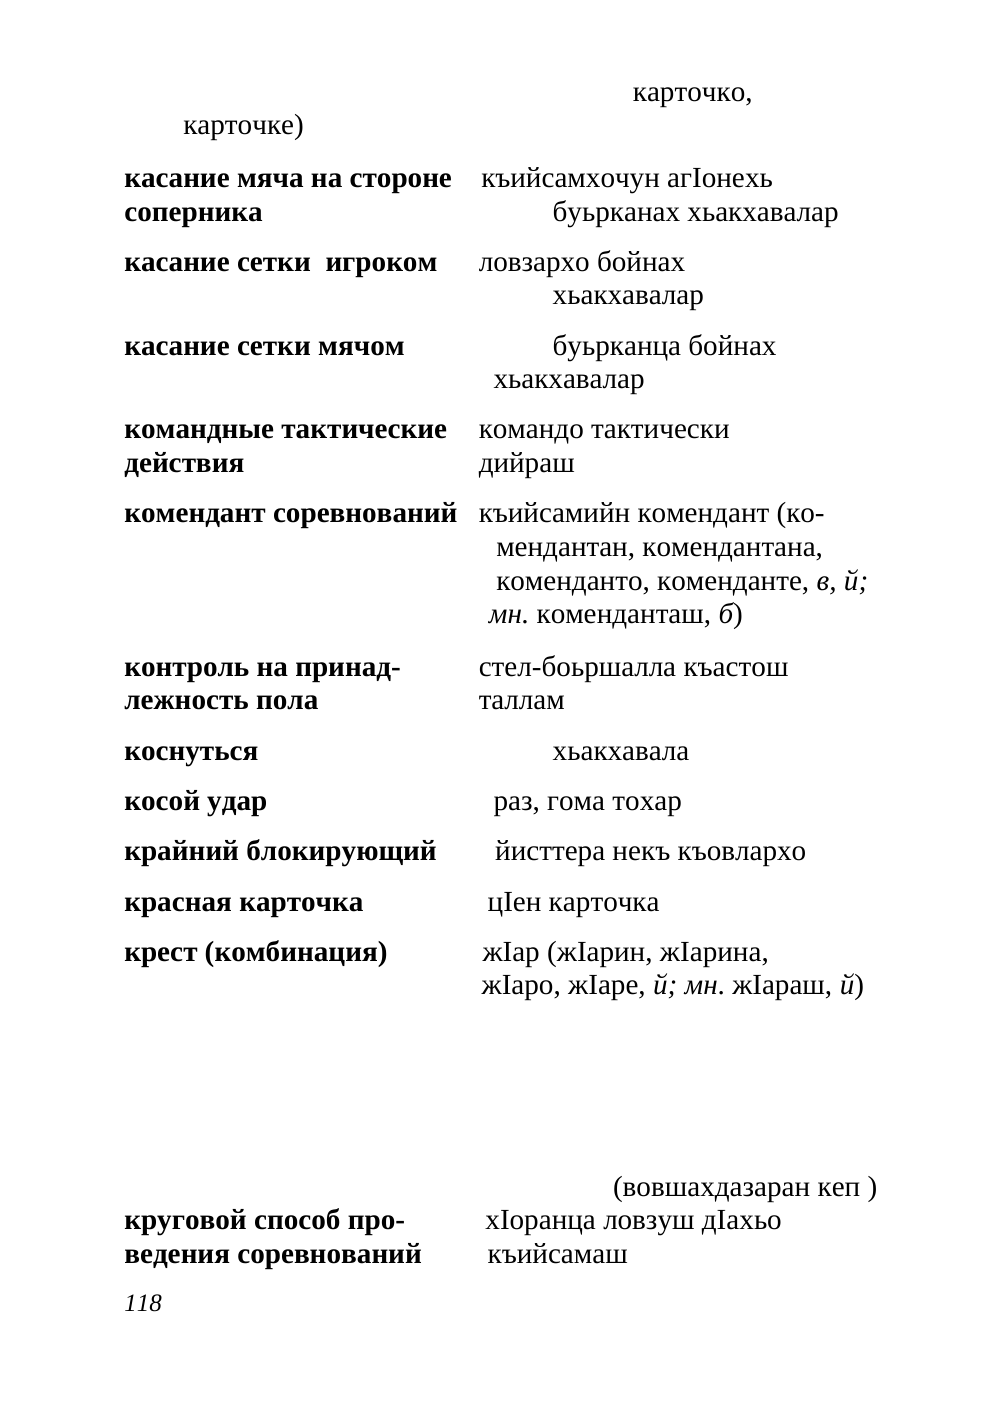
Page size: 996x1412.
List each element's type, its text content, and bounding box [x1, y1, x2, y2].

text касание мяча на стороне къийсамхочун агIонехь [124, 160, 877, 194]
text ведения соревнований къийсамаш [124, 1236, 877, 1269]
text касание сетки мячом буьрканца бойнах [124, 328, 877, 361]
text карточко, карточке) [124, 74, 877, 141]
text действия дийраш [124, 445, 877, 479]
text хьакхавалар [124, 277, 877, 311]
text лежность пола таллам [124, 682, 877, 716]
text коснуться хьакхавала [124, 733, 877, 766]
text крайний блокирующий йисттера некъ къовлархо [124, 833, 877, 867]
text хьакхавалар [419, 361, 877, 395]
text коменданто, коменданте, в, й; [124, 563, 877, 596]
text мн. коменданташ, б) [124, 596, 877, 630]
text мендантан, комендантана, [124, 529, 877, 563]
text соперника буьрканах хьакхавалар [124, 194, 877, 227]
text командные тактические командо тактически [124, 412, 877, 445]
text косой удар раз, гома тохар [124, 783, 877, 817]
text контроль на принад- стел-боьршалла къастош [124, 649, 877, 682]
text круговой способ про- хIоранца ловзуш дIахьо [124, 1202, 877, 1236]
text комендант соревнований къийсамийн комендант (ко- [124, 496, 877, 529]
text жIаро, жIаре, й; мн. жIараш, й) [124, 967, 877, 1001]
text крест (комбинация) жIар (жIарин, жIарина, [124, 934, 877, 967]
text красная карточка цIен карточка [124, 884, 877, 917]
text (вовшахдазаран кеп ) [124, 1001, 877, 1202]
text касание сетки игроком ловзархо бойнах [124, 244, 877, 277]
